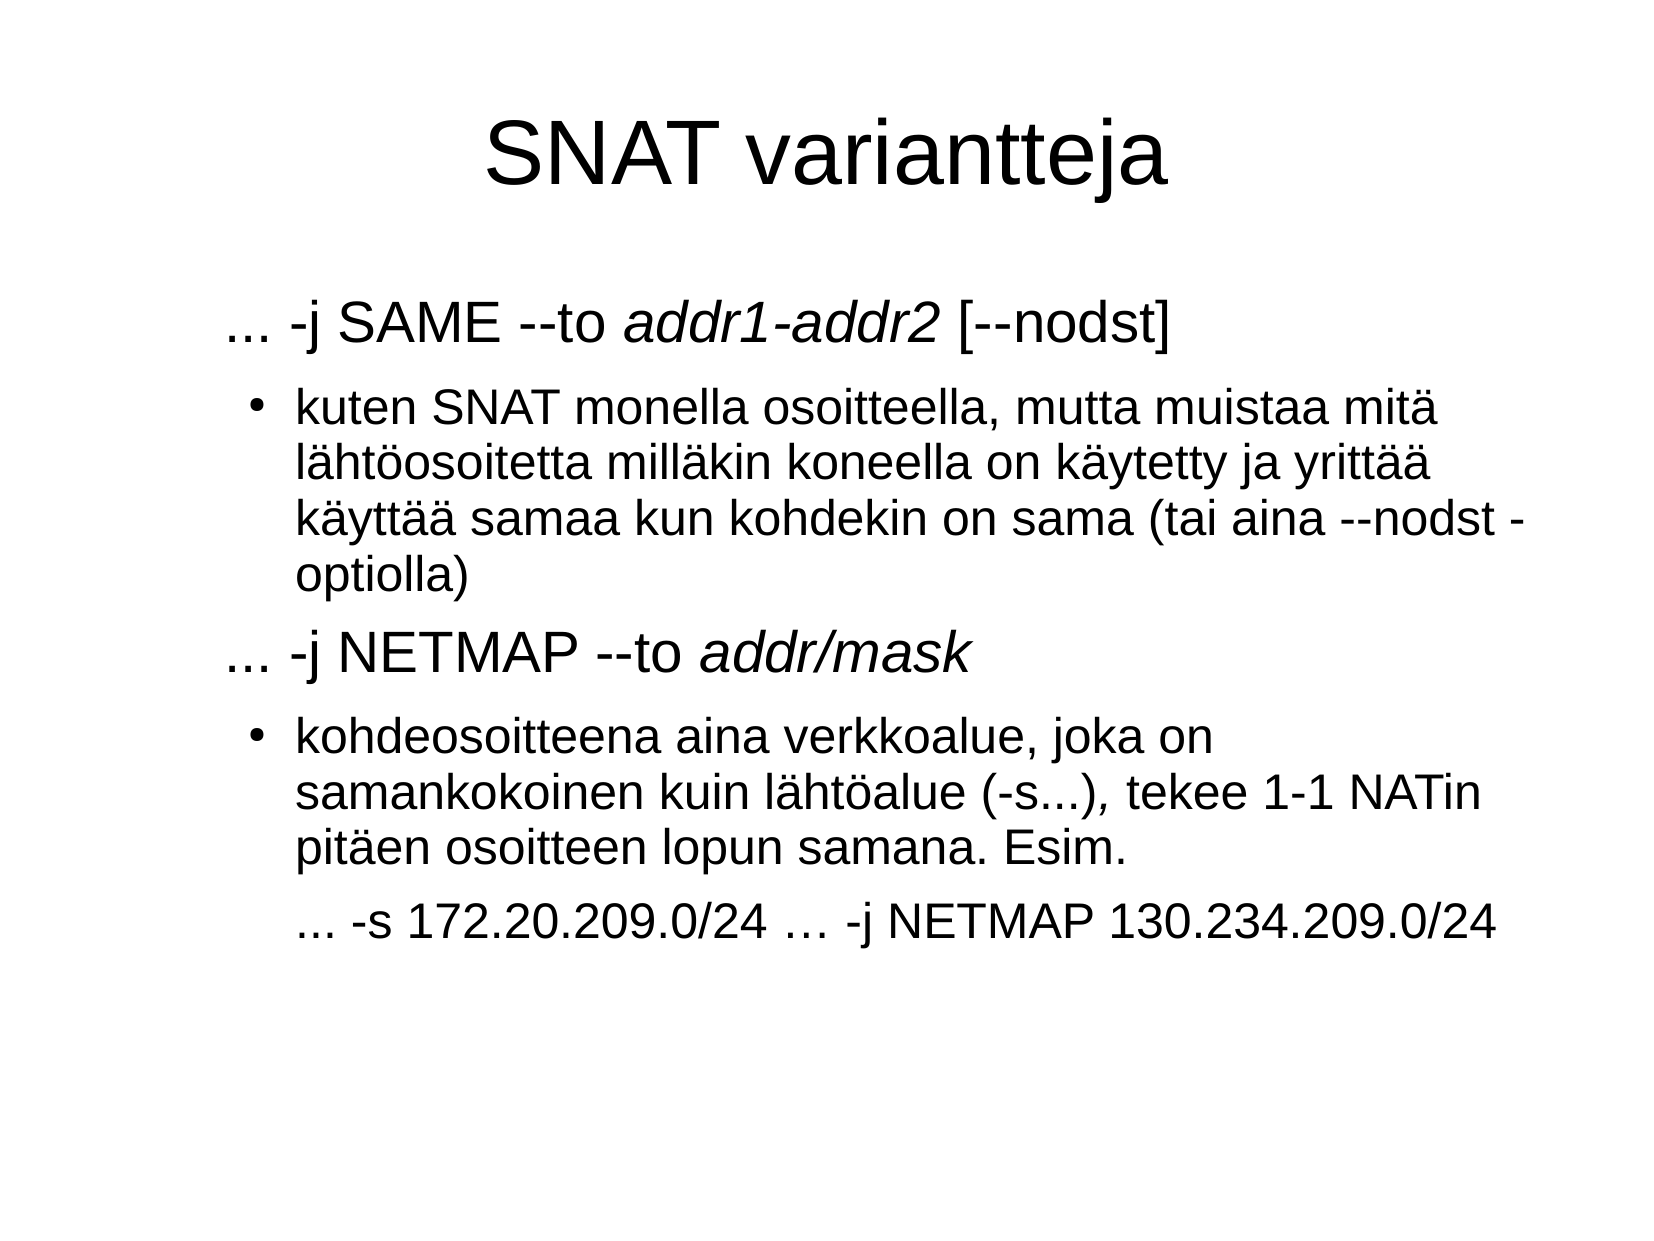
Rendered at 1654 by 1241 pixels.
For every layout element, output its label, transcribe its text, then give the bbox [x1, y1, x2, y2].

list ... -j SAME --to addr1-addr2 [--nodst] kuten SNAT monella osoitteella, mutta muistaa mitä lähtöosoitetta milläkin koneella on käytetty ja yrittää käyttää samaa kun kohdekin on sama (tai aina --nodst -optiolla) ... -j NETMAP --to addr/mask kohdeosoitteena aina verkkoalue, joka on samankokoinen kuin lähtöalue (-s...), tekee 1-1 NATin pitäen osoitteen lopun samana. Esim. ... -s 172.20.209.0/24 … -j NETMAP 130.234.209.0/24 [82, 290, 1571, 1010]
title SNAT variantteja [82, 49, 1571, 257]
